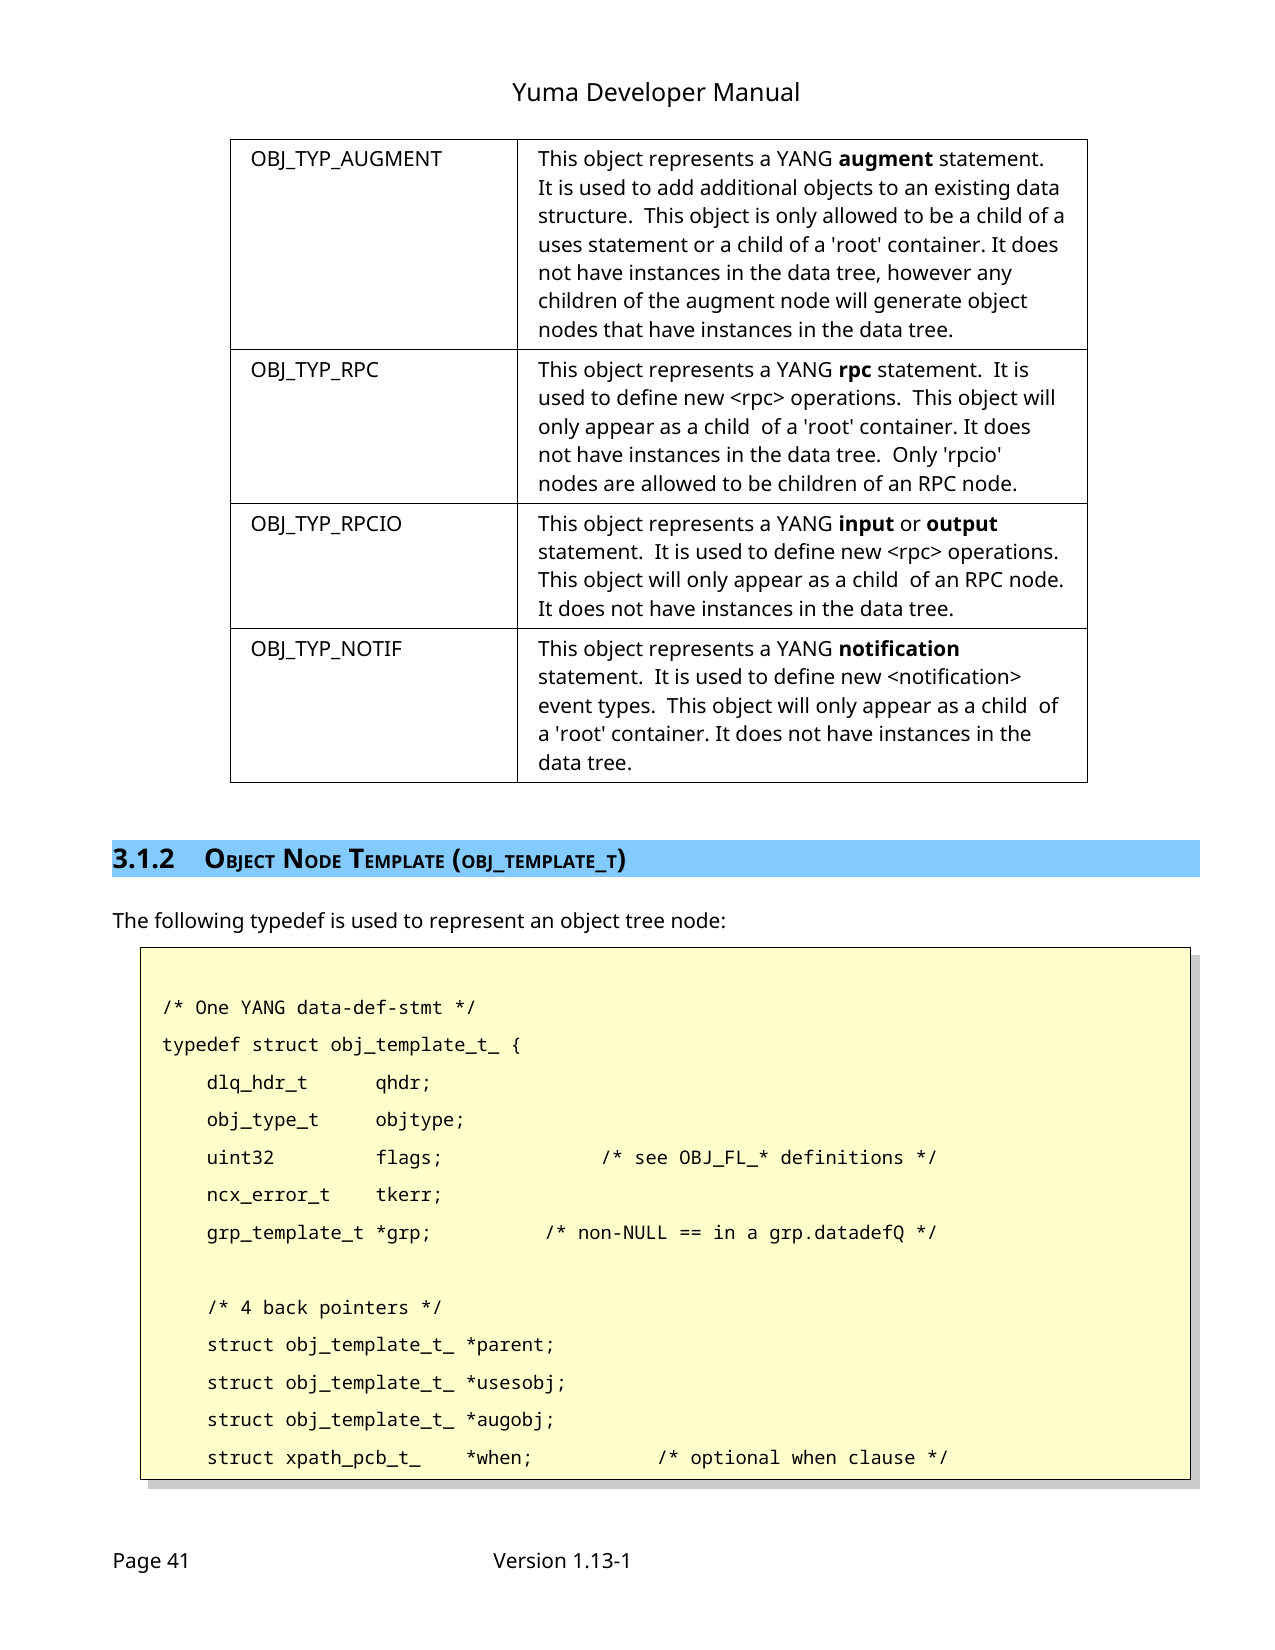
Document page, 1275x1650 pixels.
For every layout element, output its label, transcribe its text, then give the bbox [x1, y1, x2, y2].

text ncx_error_t tkerr; [141, 1172, 1190, 1207]
text struct xpath_pcb_t_ *when; /* optional when clause */ [141, 1434, 1190, 1479]
text struct obj_template_t_ *parent; [141, 1322, 1190, 1357]
text /* 4 back pointers */ [141, 1284, 1190, 1320]
text grp_template_t *grp; /* non-NULL == in a grp.datadefQ */ [141, 1209, 1190, 1245]
table_cell This object represents a YANG notification statement. It is used to define new <notification> event types. This object will only appear as a child of a 'root' container. It does not have instances in the data tree. [518, 629, 1087, 782]
table_cell OBJ_TYP_RPC [231, 350, 517, 503]
text struct obj_template_t_ *augobj; [141, 1397, 1190, 1432]
text struct obj_template_t_ *usesobj; [141, 1359, 1190, 1395]
table_cell OBJ_TYP_NOTIF [231, 629, 517, 782]
table_cell This object represents a YANG rpc statement. It is used to define new <rpc> operations. This object will only appear as a child of a 'root' container. It does not have instances in the data tree. Only 'rpcio' nodes are allowed to be children of an RPC node. [518, 350, 1087, 503]
text /* One YANG data-def-stmt */ [141, 984, 1190, 1020]
subtitle Object Node Template (obj_template_t) [112, 840, 1200, 877]
text uint32 flags; /* see OBJ_FL_* definitions */ [141, 1134, 1190, 1170]
table_cell OBJ_TYP_RPCIO [231, 504, 517, 628]
text The following typedef is used to represent an object tree node: [112, 906, 1200, 934]
table_cell OBJ_TYP_AUGMENT [231, 140, 517, 349]
text dlq_hdr_t qhdr; [141, 1059, 1190, 1095]
table_cell This object represents a YANG augment statement. It is used to add additional objects to an existing data structure. This object is only allowed to be a child of a uses statement or a child of a 'root' container. It does not have instances in the data tree, however any children of the augment node will generate object nodes that have instances in the data tree. [518, 140, 1087, 349]
text typedef struct obj_template_t_ { [141, 1022, 1190, 1057]
text obj_type_t objtype; [141, 1097, 1190, 1132]
table_cell This object represents a YANG input or output statement. It is used to define new <rpc> operations. This object will only appear as a child of an RPC node. It does not have instances in the data tree. [518, 504, 1087, 628]
